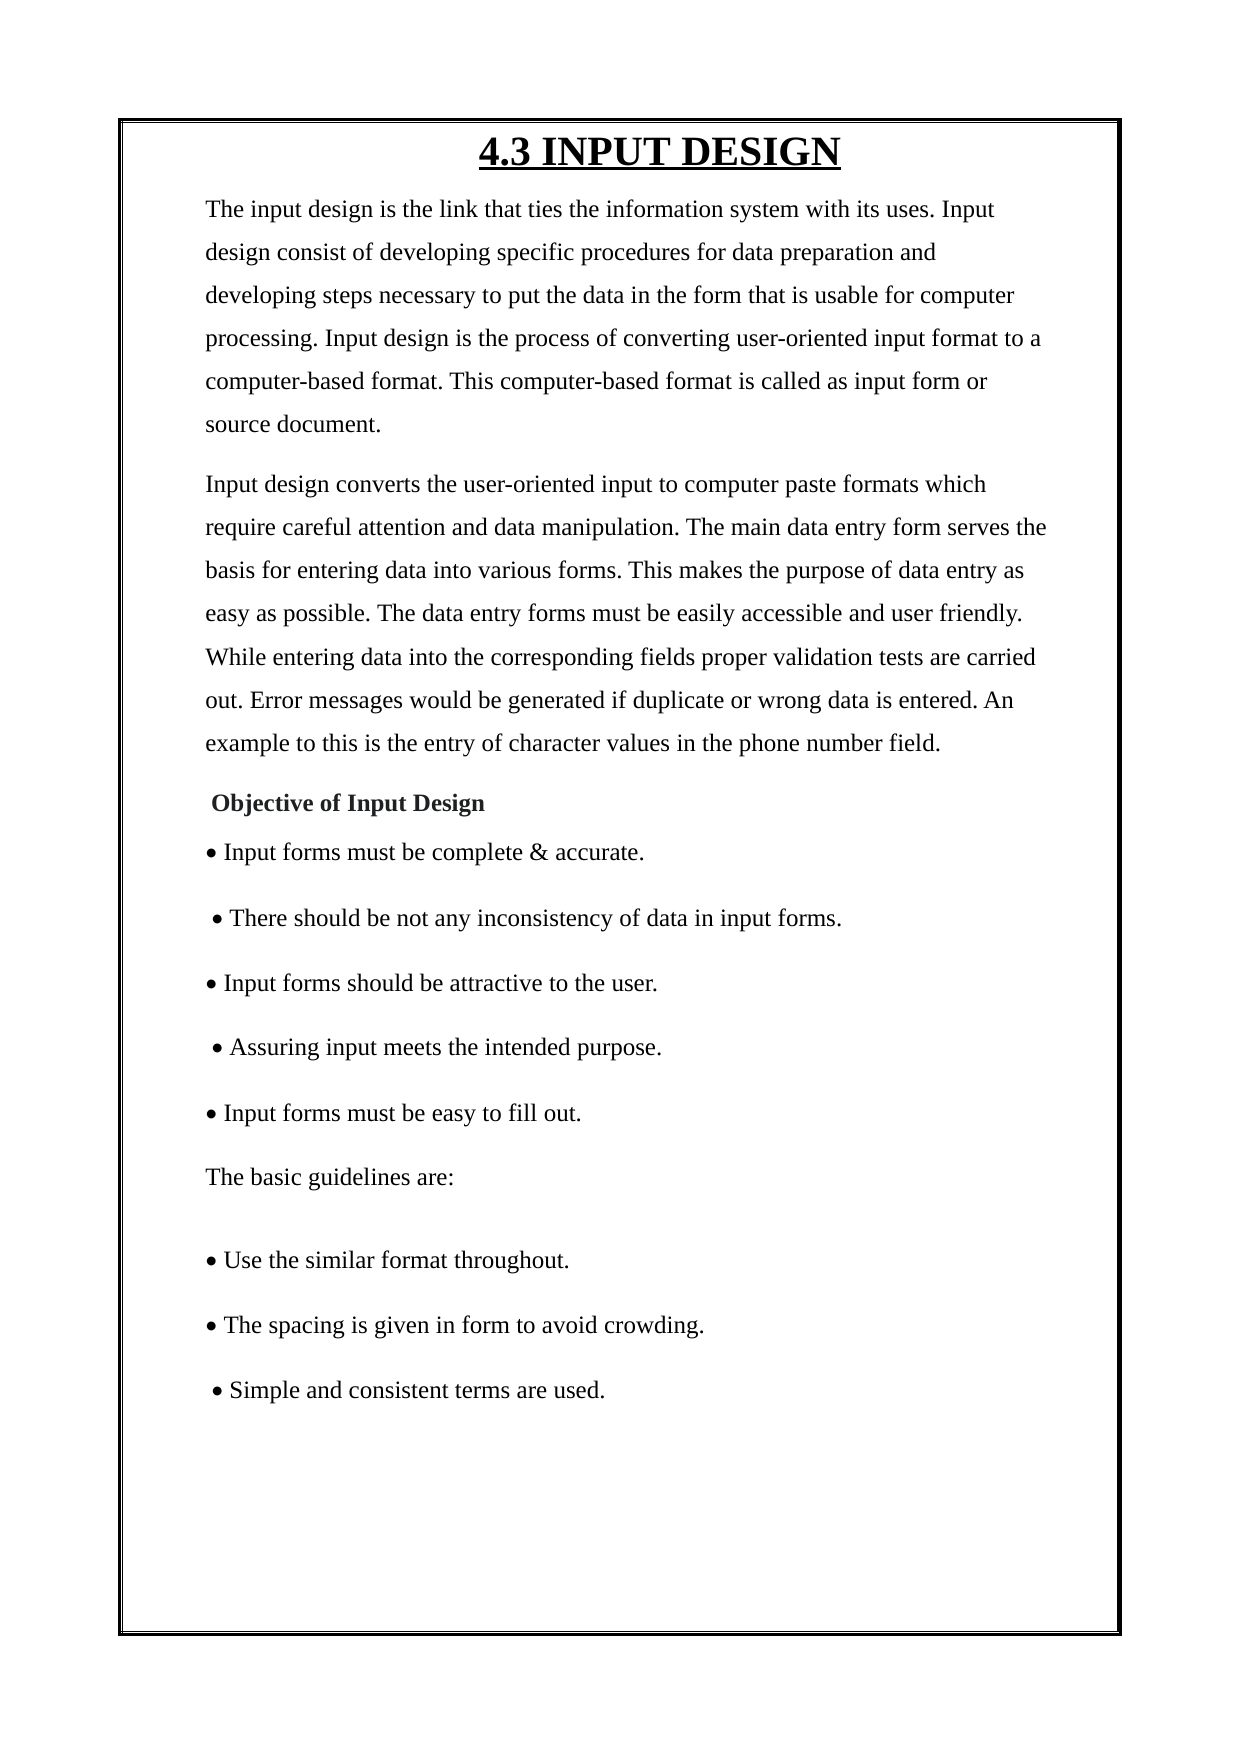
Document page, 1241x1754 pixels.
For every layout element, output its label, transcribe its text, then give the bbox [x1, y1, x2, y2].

subtitle 4.3 INPUT DESIGN [205, 126, 1114, 174]
list There should be not any inconsistency of data in input forms. [211, 902, 1114, 932]
list Input forms should be attractive to the user. [205, 967, 1114, 997]
text The input design is the link that ties the information system with its uses. Input design consist of developing specific procedures for data preparation and developing steps necessary to put the data in the form that is usable for computer processing. Input design is the process of converting user-oriented input format to a computer-based format. This computer-based format is called as input form or source document. [205, 194, 1044, 438]
list Use the similar format throughout. [205, 1244, 1114, 1275]
list The spacing is given in form to avoid crowding. [205, 1309, 1114, 1339]
list Input forms must be complete & accurate. [205, 836, 1114, 867]
list Simple and consistent terms are used. [211, 1374, 1114, 1405]
list Input forms must be easy to fill out. [205, 1097, 1114, 1127]
text The basic guidelines are: [205, 1162, 1114, 1191]
list Assuring input meets the intended purpose. [211, 1032, 1114, 1062]
subtitle Objective of Input Design [211, 788, 1114, 817]
text Input design converts the user-oriented input to computer paste formats which require careful attention and data manipulation. The main data entry form serves the basis for entering data into various forms. This makes the purpose of data entry as easy as possible. The data entry forms must be easily accessible and user friendly. While entering data into the corresponding fields proper validation tests are carried out. Error messages would be generated if duplicate or wrong data is entered. An example to this is the entry of character values in the phone number field. [205, 469, 1057, 757]
